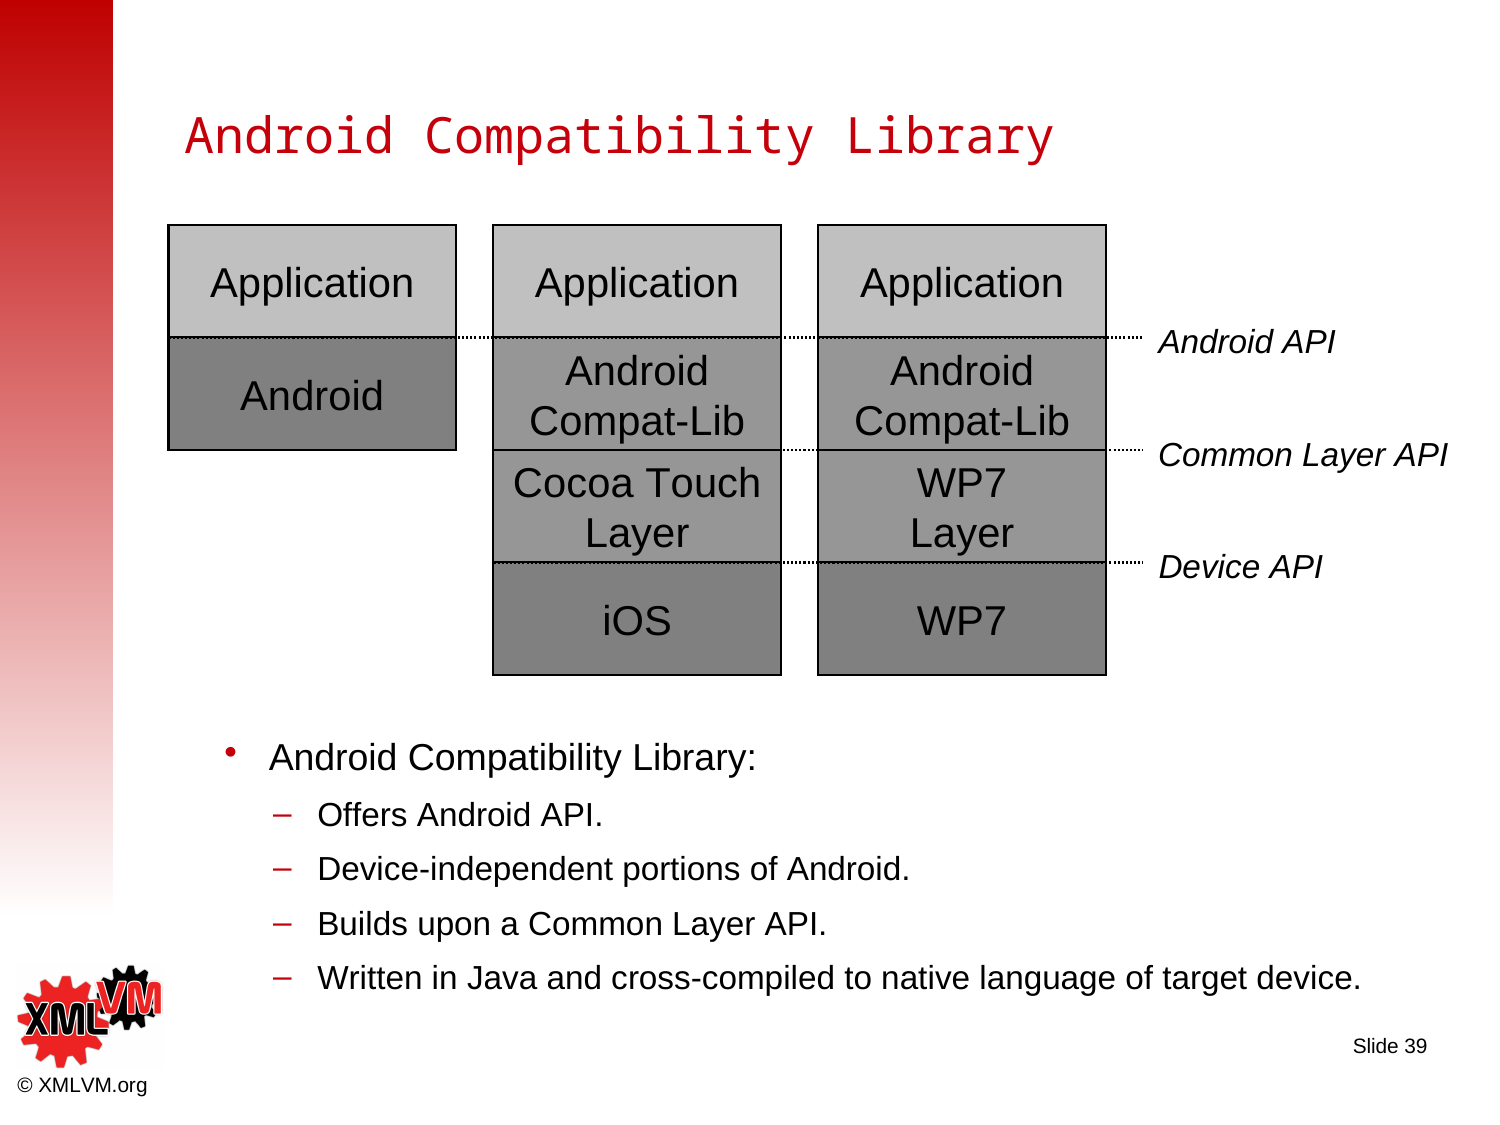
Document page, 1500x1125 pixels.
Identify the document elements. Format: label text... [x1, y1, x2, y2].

text_box Android Compat-Lib [493, 337, 781, 449]
list Android Compatibility Library: Offers Android API. Device-independent portions of Android. Builds upon a Common Layer API. Written in Java and cross-compiled to native language of target device. [224, 738, 1447, 1040]
text_box Android Compat-Lib [818, 337, 1106, 449]
title Android Compatibility Library [170, 67, 1447, 207]
text_box WP7 Layer [818, 449, 1106, 563]
text_box iOS [493, 563, 781, 675]
text_box Application [818, 224, 1106, 337]
text_box Application [493, 224, 781, 337]
text_box Device API [1143, 537, 1339, 593]
text_box Cocoa Touch Layer [493, 449, 781, 563]
text_box Android API [1143, 312, 1352, 368]
text_box Common Layer API [1143, 424, 1469, 481]
picture [16, 964, 164, 1069]
text_box Application [168, 224, 456, 337]
text_box Android [168, 337, 456, 450]
text_box WP7 [818, 563, 1106, 675]
